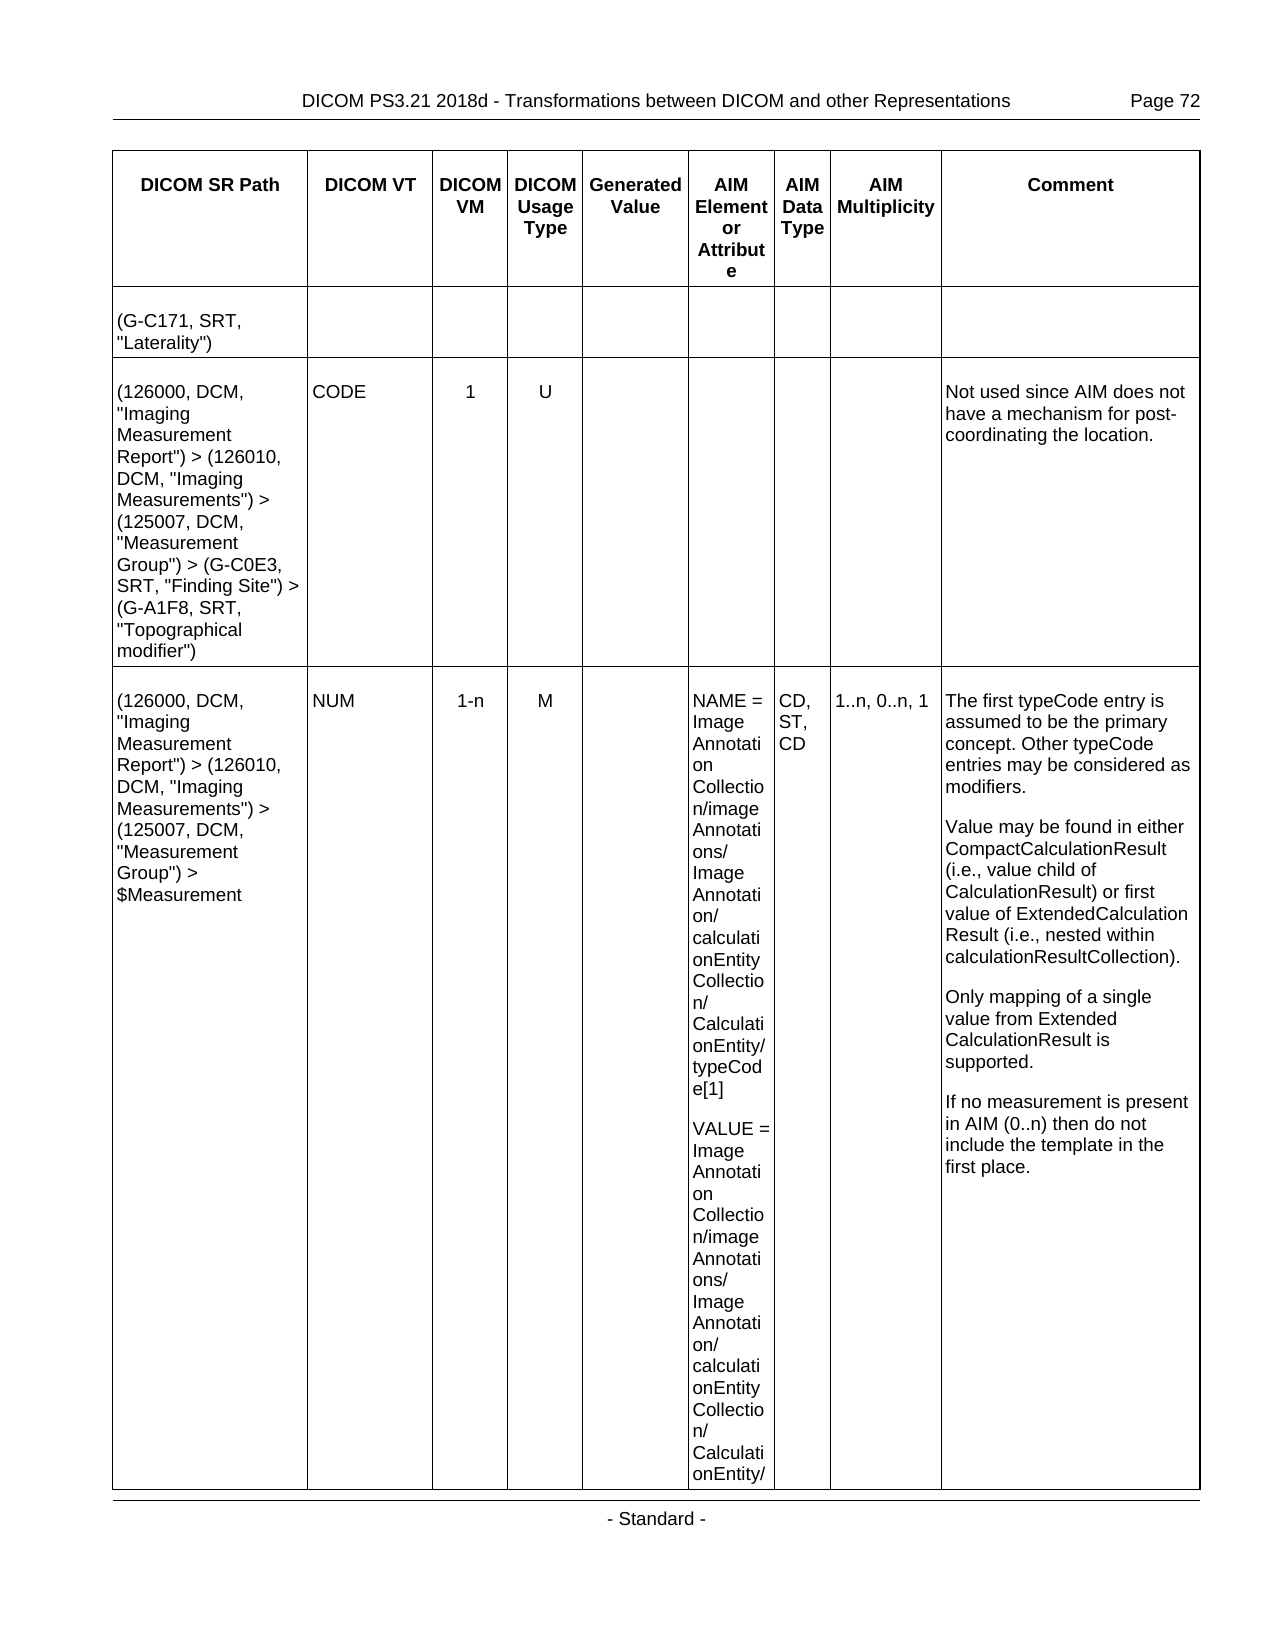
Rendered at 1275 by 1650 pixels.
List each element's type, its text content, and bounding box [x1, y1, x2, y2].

table_cell [942, 287, 1199, 357]
table_cell NAME = Image​Annotation​​Collection/​image​Annotations/​Image​Annotation/​calculation​Entity​Collection/​CalculationEntity/​typeCode[1] VALUE = Image​Annotation​​Collection/​image​Annotations/​Image​Annotation/​calculation​Entity​Collection/​CalculationEntity/​ [689, 667, 774, 1489]
table_cell [689, 287, 774, 357]
table_cell The first typeCode entry is assumed to be the primary concept. Other typeCode entries may be considered as modifiers. Value may be found in either Compact​Calculation​Result (i.e., value child of CalculationResult) or first value of Extended​Calculation​Result (i.e., nested within calculation​Result​Collection). Only mapping of a single value from Extended​Calculation​Result is supported. If no measurement is present in AIM (0..n) then do not include the template in the first place. [942, 667, 1199, 1489]
table_header DICOM SR Path [113, 151, 307, 286]
table_header AIM Data Type [775, 151, 830, 286]
table_cell 1-n [433, 667, 507, 1489]
table_cell [775, 358, 830, 666]
table_cell [831, 287, 941, 357]
table_cell [583, 667, 688, 1489]
table_header Generated Value [583, 151, 688, 286]
table_cell [433, 287, 507, 357]
table_cell [508, 287, 582, 357]
table_header AIM Multiplicity [831, 151, 941, 286]
table_header Comment [942, 151, 1199, 286]
table_header DICOM Usage Type [508, 151, 582, 286]
table_header AIM Element or Attribute [689, 151, 774, 286]
table_cell [775, 287, 830, 357]
table_cell CODE [308, 358, 432, 666]
table_cell [831, 358, 941, 666]
table_cell [689, 358, 774, 666]
table_cell 1 [433, 358, 507, 666]
table_cell (G-C171, SRT, "Laterality") [113, 287, 307, 357]
table_header DICOM VT [308, 151, 432, 286]
table_cell M [508, 667, 582, 1489]
table_cell NUM [308, 667, 432, 1489]
table_cell CD, ST, CD [775, 667, 830, 1489]
table_cell [583, 358, 688, 666]
table_header DICOM VM [433, 151, 507, 286]
table_cell (126000, DCM, "Imaging Measurement Report") > (126010, DCM, "Imaging Measurements") > (125007, DCM, "Measurement Group") > $Measurement [113, 667, 307, 1489]
table_cell U [508, 358, 582, 666]
table_cell (126000, DCM, "Imaging Measurement Report") > (126010, DCM, "Imaging Measurements") > (125007, DCM, "Measurement Group") > (G-C0E3, SRT, "Finding Site") > (G-A1F8, SRT, "Topographical modifier") [113, 358, 307, 666]
table_cell Not used since AIM does not have a mechanism for post-coordinating the location. [942, 358, 1199, 666]
table_cell 1..n, 0..n, 1 [831, 667, 941, 1489]
table_cell [308, 287, 432, 357]
table_cell [583, 287, 688, 357]
